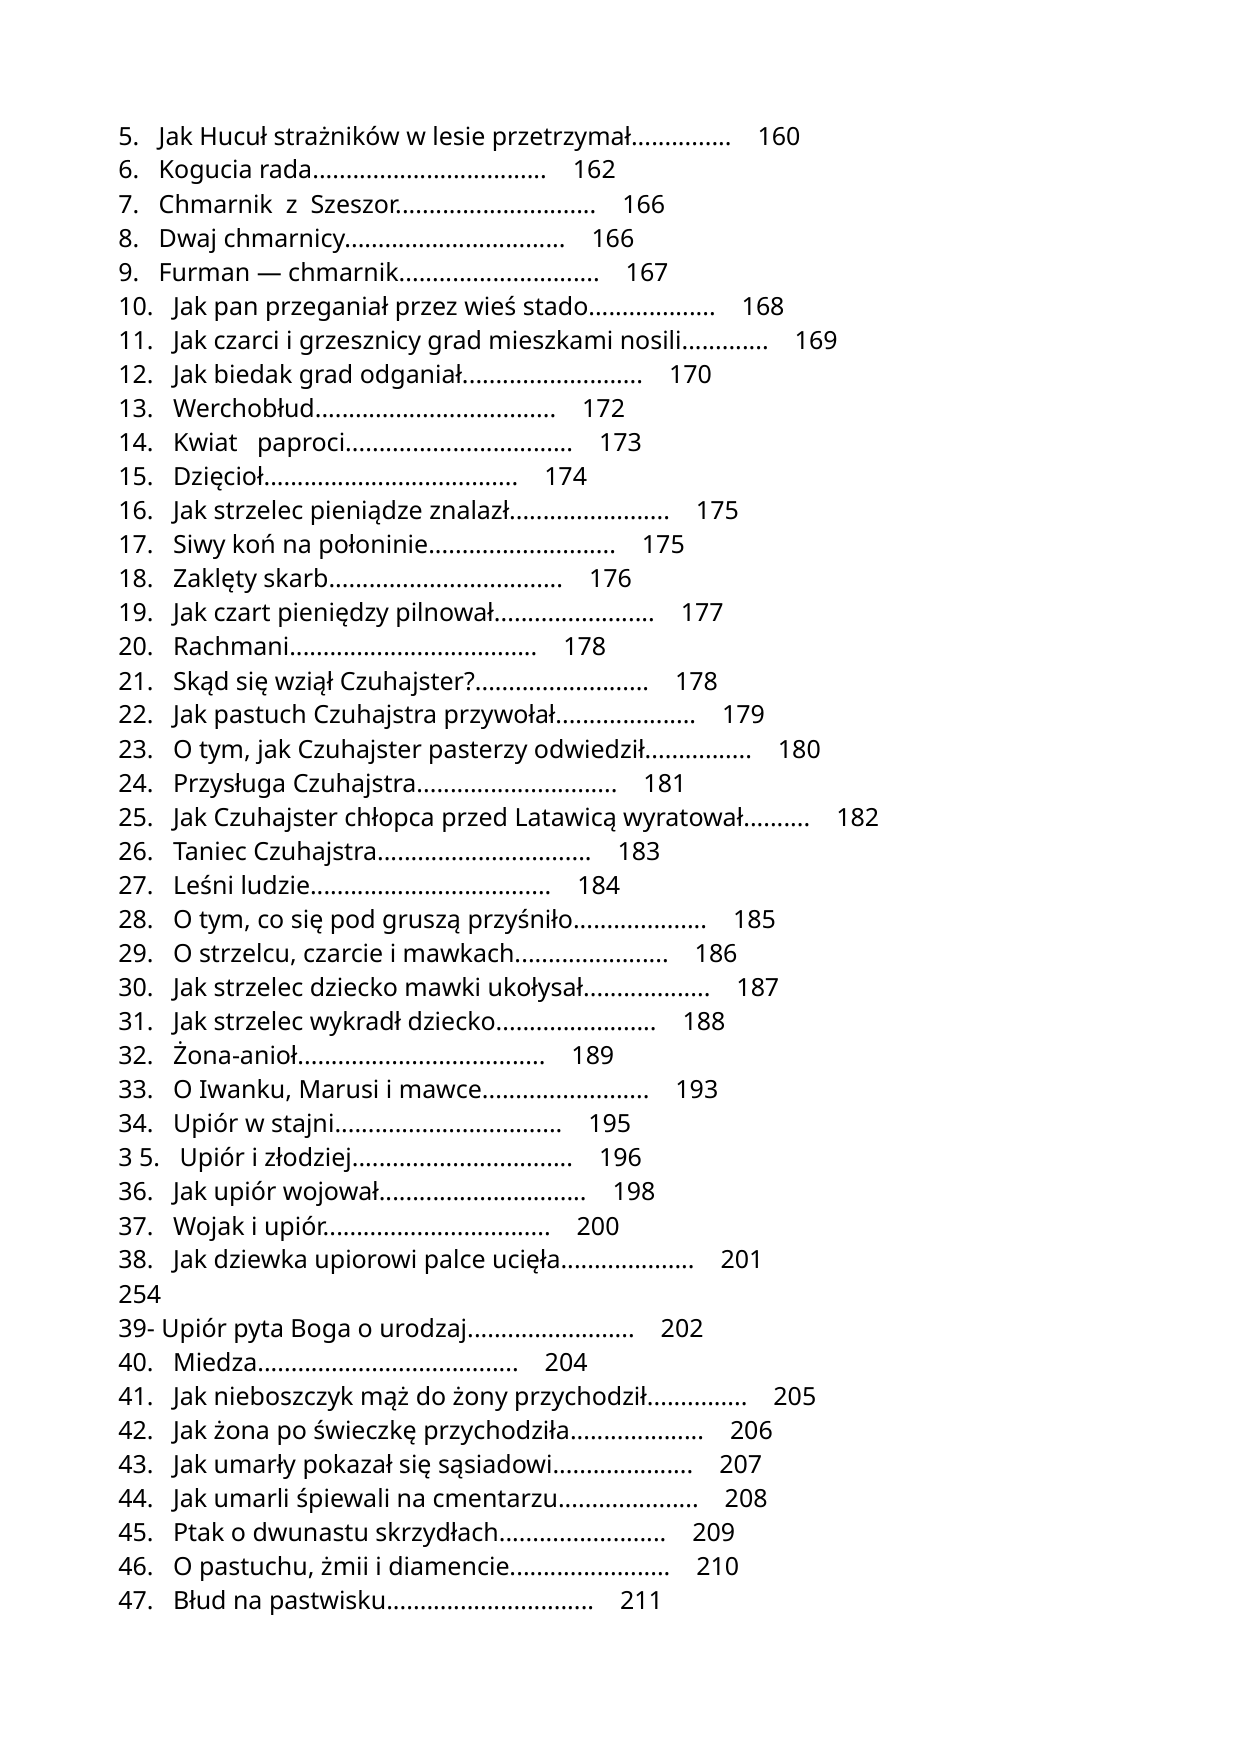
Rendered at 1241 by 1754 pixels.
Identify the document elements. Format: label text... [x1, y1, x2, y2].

text 15. Dzięcioł...................................... 174 [118, 459, 1122, 493]
text 26. Taniec Czuhajstra................................ 183 [118, 833, 1122, 867]
text 16. Jak strzelec pieniądze znalazł........................ 175 [118, 493, 1122, 527]
text 40. Miedza....................................... 204 [118, 1344, 1122, 1378]
text 6. Kogucia rada................................... 162 [118, 152, 1122, 186]
text 27. Leśni ludzie.................................... 184 [118, 867, 1122, 902]
text 8. Dwaj chmarnicy................................. 166 [118, 220, 1122, 254]
text 254 [118, 1276, 1122, 1310]
text 14. Kwiat paproci.................................. 173 [118, 425, 1122, 459]
text 3 5. Upiór i złodziej................................. 196 [118, 1140, 1122, 1174]
text 25. Jak Czuhajster chłopca przed Latawicą wyratował.......... 182 [118, 799, 1122, 833]
text 29. O strzelcu, czarcie i mawkach....................... 186 [118, 936, 1122, 970]
text 11. Jak czarci i grzesznicy grad mieszkami nosili............. 169 [118, 322, 1122, 357]
text 5. Jak Hucuł strażników w lesie przetrzymał............... 160 [118, 118, 1122, 152]
text 28. O tym, co się pod gruszą przyśniło.................... 185 [118, 902, 1122, 936]
text 31. Jak strzelec wykradł dziecko........................ 188 [118, 1004, 1122, 1038]
text 18. Zaklęty skarb................................... 176 [118, 561, 1122, 595]
text 17. Siwy koń na połoninie............................ 175 [118, 527, 1122, 561]
text 30. Jak strzelec dziecko mawki ukołysał................... 187 [118, 970, 1122, 1004]
text 41. Jak nieboszczyk mąż do żony przychodził............... 205 [118, 1378, 1122, 1412]
text 42. Jak żona po świeczkę przychodziła.................... 206 [118, 1412, 1122, 1447]
text 19. Jak czart pieniędzy pilnował........................ 177 [118, 595, 1122, 629]
text 21. Skąd się wziął Czuhajster?.......................... 178 [118, 663, 1122, 697]
text 46. O pastuchu, żmii i diamencie........................ 210 [118, 1549, 1122, 1583]
text 7. Chmarnik z Szeszor.............................. 166 [118, 186, 1122, 220]
text 45. Ptak o dwunastu skrzydłach......................... 209 [118, 1515, 1122, 1549]
text 47. Błud na pastwisku............................... 211 [118, 1583, 1122, 1617]
text 38. Jak dziewka upiorowi palce ucięła.................... 201 [118, 1242, 1122, 1276]
text 12. Jak biedak grad odganiał........................... 170 [118, 357, 1122, 391]
text 34. Upiór w stajni.................................. 195 [118, 1106, 1122, 1140]
text 23. O tym, jak Czuhajster pasterzy odwiedził................ 180 [118, 731, 1122, 765]
text 32. Żona-anioł..................................... 189 [118, 1038, 1122, 1072]
text 43. Jak umarły pokazał się sąsiadowi..................... 207 [118, 1447, 1122, 1481]
text 33. O Iwanku, Marusi i mawce......................... 193 [118, 1072, 1122, 1106]
text 37. Wojak i upiór.................................. 200 [118, 1208, 1122, 1242]
text 22. Jak pastuch Czuhajstra przywołał..................... 179 [118, 697, 1122, 731]
text 10. Jak pan przeganiał przez wieś stado................... 168 [118, 288, 1122, 322]
text 44. Jak umarli śpiewali na cmentarzu..................... 208 [118, 1481, 1122, 1515]
text 39- Upiór pyta Boga o urodzaj......................... 202 [118, 1310, 1122, 1344]
text 24. Przysługa Czuhajstra.............................. 181 [118, 765, 1122, 799]
text 13. Werchobłud.................................... 172 [118, 391, 1122, 425]
text 9. Furman — chmarnik.............................. 167 [118, 254, 1122, 288]
text 36. Jak upiór wojował............................... 198 [118, 1174, 1122, 1208]
text 20. Rachmani..................................... 178 [118, 629, 1122, 663]
